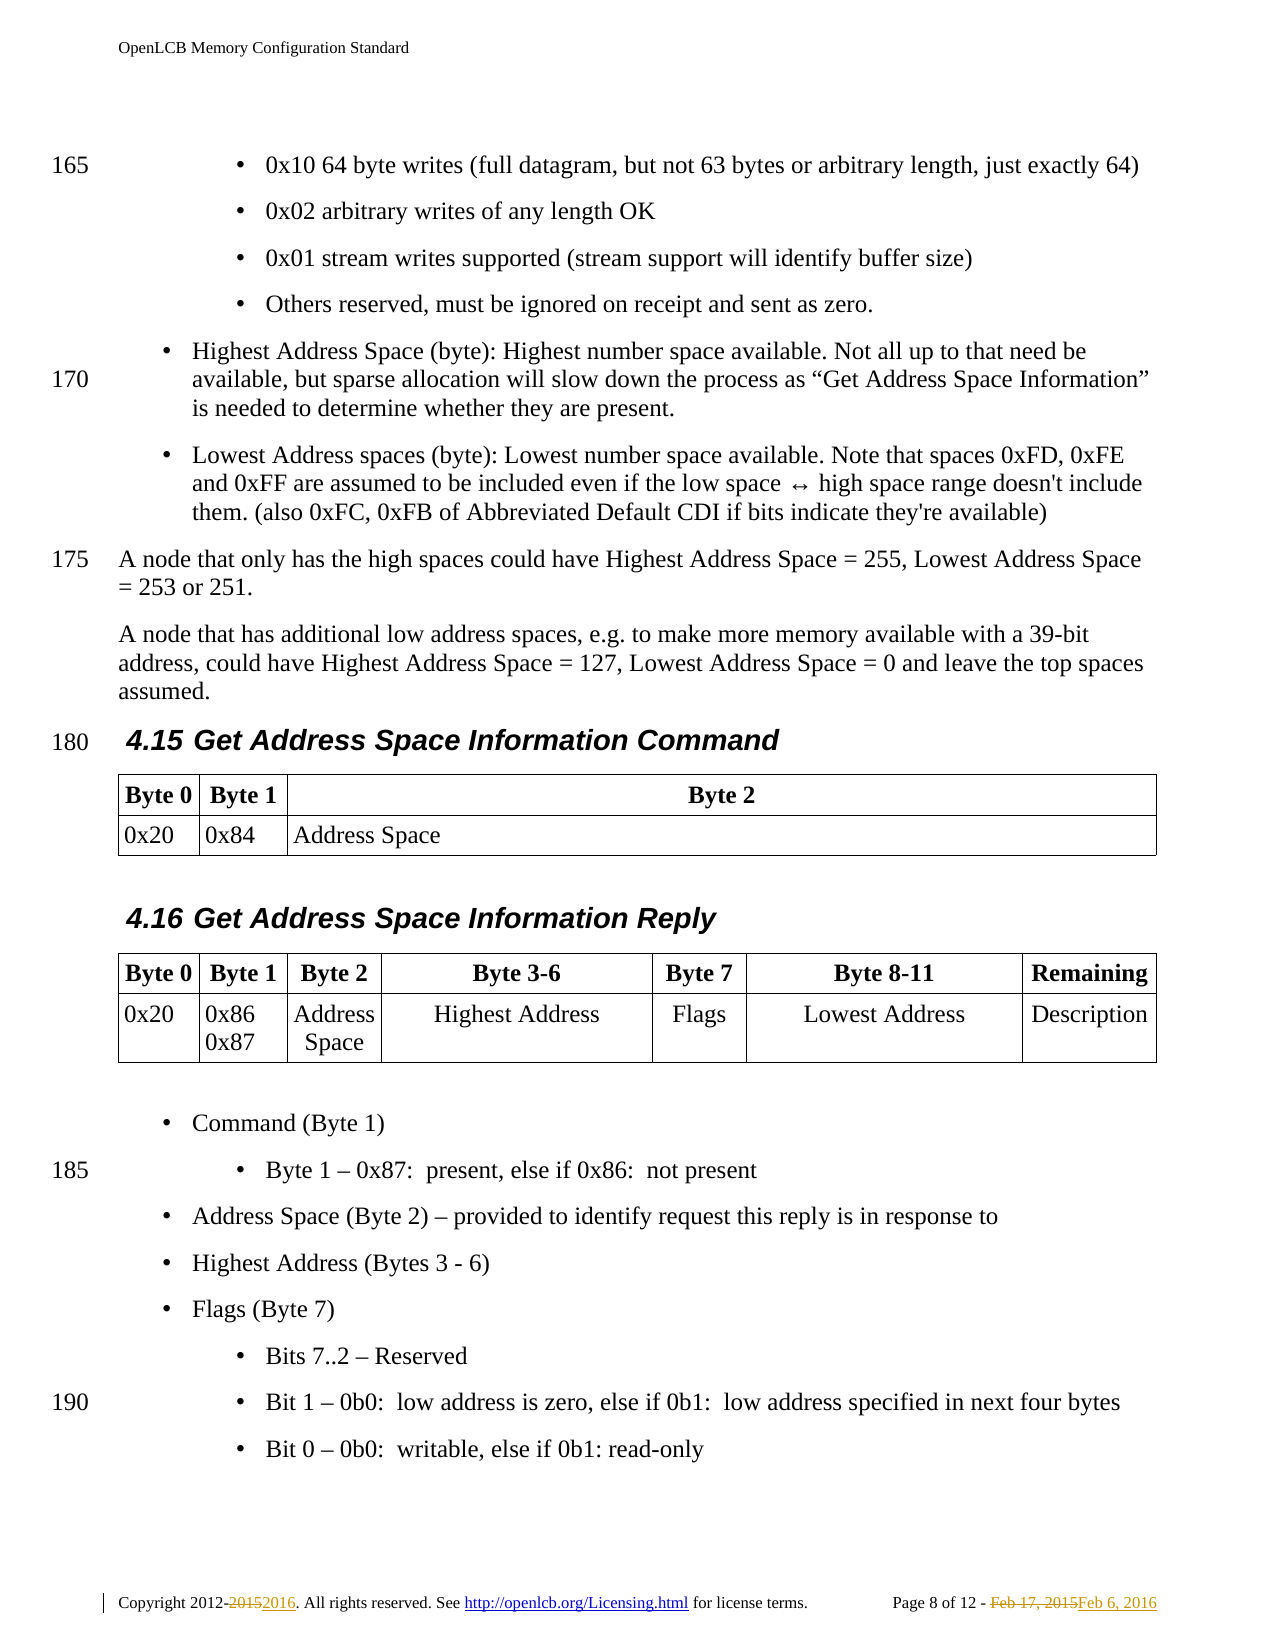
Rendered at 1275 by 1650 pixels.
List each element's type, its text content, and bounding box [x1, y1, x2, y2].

subtitle Get Address Space Information Command [118, 723, 1157, 756]
table_header Byte 8-11 [747, 954, 1022, 993]
list Highest Address (Bytes 3 - 6) [162, 1248, 1157, 1277]
text A node that has additional low address spaces, e.g. to make more memory available with a 39-bit address, could have Highest Address Space = 127, Lowest Address Space = 0 and leave the top spaces assumed. [118, 619, 1157, 705]
table_header Remaining [1023, 954, 1156, 993]
list Bits 7..2 – Reserved [236, 1341, 1157, 1369]
table_cell Address Space [288, 994, 381, 1062]
table_header Byte 1 [200, 954, 287, 993]
table_cell 0x20 [119, 994, 199, 1062]
list Bit 1 – 0b0: low address is zero, else if 0b1: low address specified in next four bytes [236, 1387, 1157, 1416]
list Address Space (Byte 2) – provided to identify request this reply is in response to [162, 1201, 1157, 1230]
table_cell Address Space [288, 816, 1156, 855]
table_header Byte 2 [288, 775, 1156, 814]
table_header Byte 0 [119, 954, 199, 993]
list Command (Byte 1) [162, 1108, 1157, 1137]
table_header Byte 7 [653, 954, 746, 993]
list Others reserved, must be ignored on receipt and sent as zero. [236, 289, 1157, 318]
table_header Byte 2 [288, 954, 381, 993]
list 0x10 64 byte writes (full datagram, but not 63 bytes or arbitrary length, just exactly 64) [236, 150, 1157, 179]
table_cell Description [1023, 994, 1156, 1062]
table_cell 0x20 [119, 816, 199, 855]
list Highest Address Space (byte): Highest number space available. Not all up to that need be available, but sparse allocation will slow down the process as “Get Address Space Information” is needed to determine whether they are present. [162, 336, 1157, 422]
text A node that only has the high spaces could have Highest Address Space = 255, Lowest Address Space = 253 or 251. [118, 544, 1157, 601]
table_header Byte 3-6 [382, 954, 652, 993]
subtitle Get Address Space Information Reply [118, 901, 1157, 935]
table_cell 0x84 [200, 816, 287, 855]
table_header Byte 1 [200, 775, 287, 814]
list 0x01 stream writes supported (stream support will identify buffer size) [236, 243, 1157, 272]
list 0x02 arbitrary writes of any length OK [236, 196, 1157, 225]
list Lowest Address spaces (byte): Lowest number space available. Note that spaces 0xFD, 0xFE and 0xFF are assumed to be included even if the low space ↔ high space range doesn't include them. (also 0xFC, 0xFB of Abbreviated Default CDI if bits indicate they're available) [162, 440, 1157, 526]
table_cell Flags [653, 994, 746, 1062]
list Bit 0 – 0b0: writable, else if 0b1: read-only [236, 1434, 1157, 1462]
table_cell 0x86 0x87 [200, 994, 287, 1062]
list Byte 1 – 0x87: present, else if 0x86: not present [236, 1155, 1157, 1184]
table_cell Highest Address [382, 994, 652, 1062]
table_cell Lowest Address [747, 994, 1022, 1062]
table_header Byte 0 [119, 775, 199, 814]
list Flags (Byte 7) [162, 1294, 1157, 1323]
